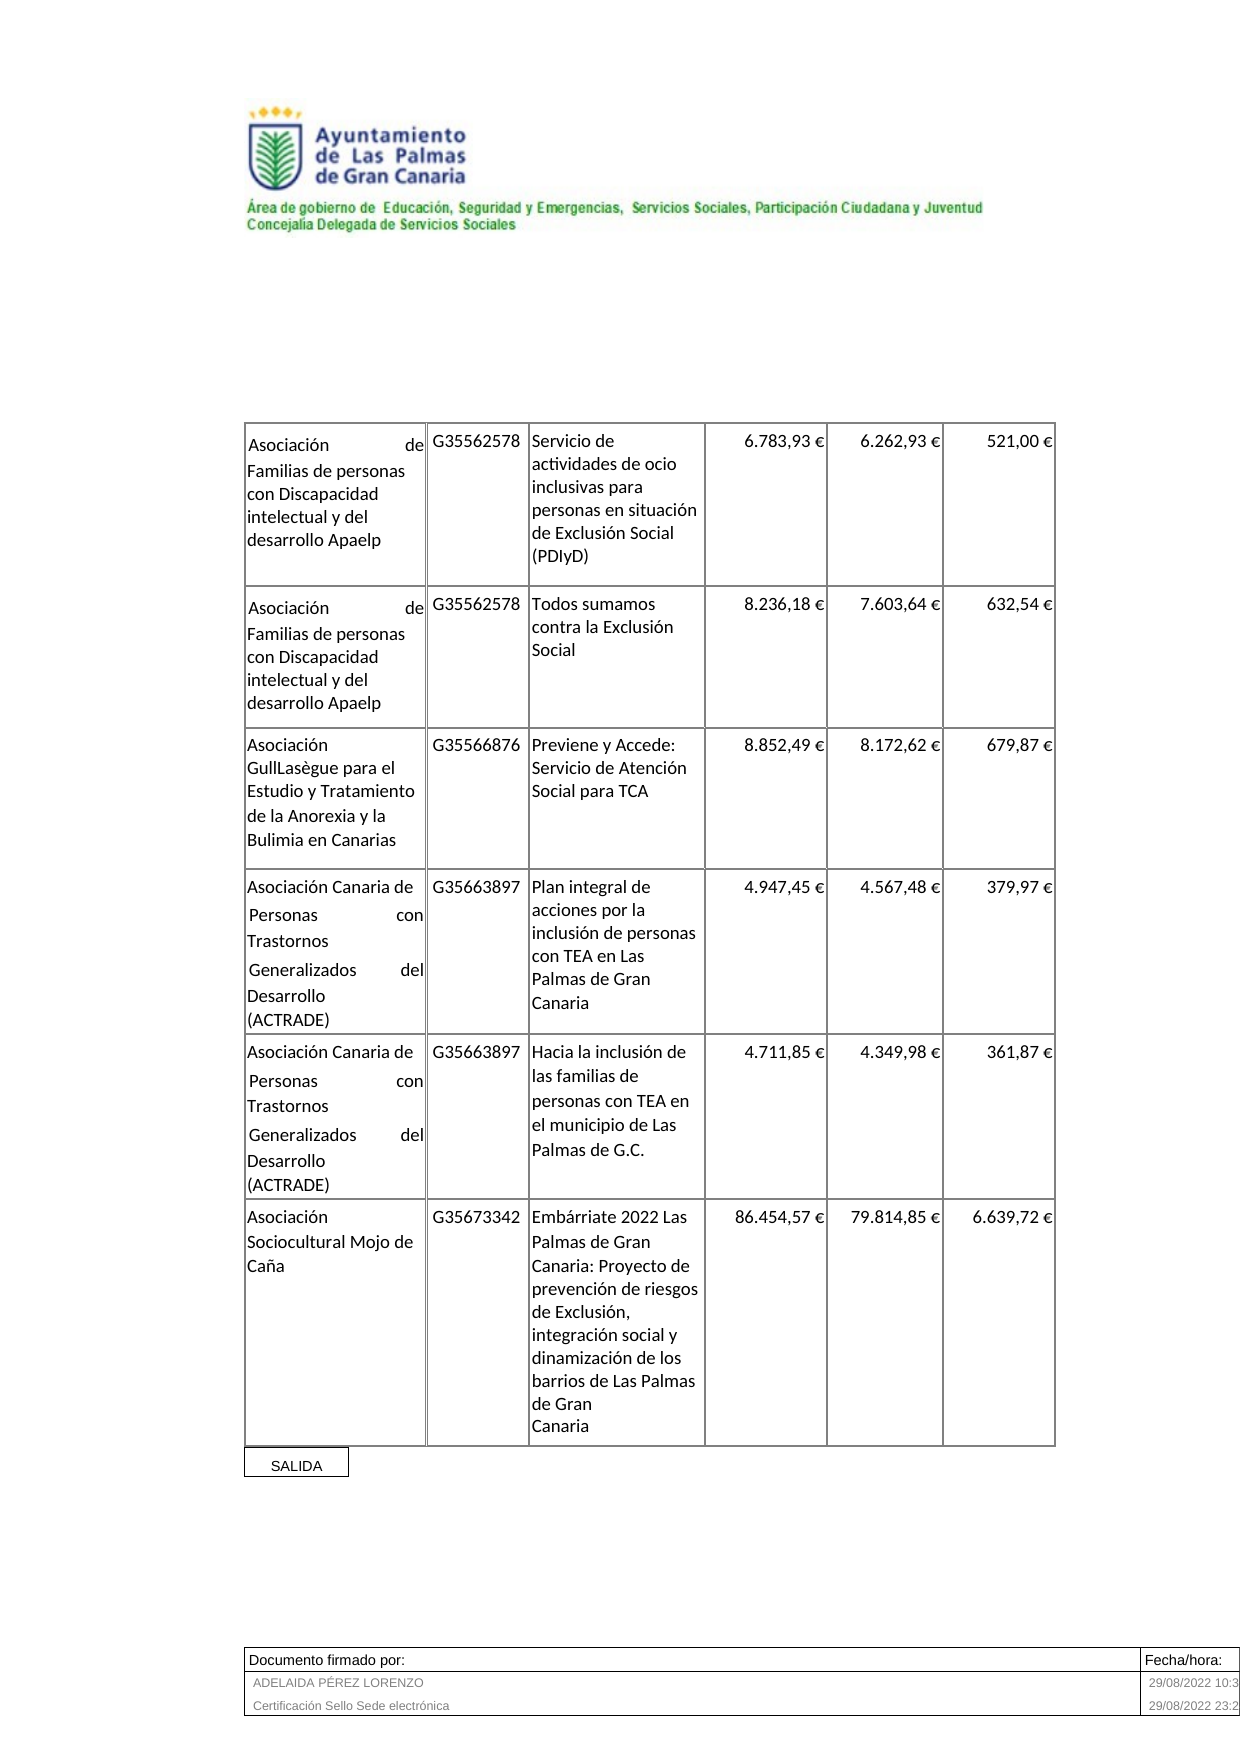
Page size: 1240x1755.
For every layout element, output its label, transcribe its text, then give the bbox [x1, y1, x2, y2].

table_cell Plan integral de acciones por la inclusión de personas con TEA en Las Palmas de Gran Canaria [530, 870, 704, 1033]
table_cell Asociación Canaria de Personas con Trastornos Generalizados del Desarrollo (ACTRADE) [246, 1035, 425, 1198]
table_cell 4.349,98 € [828, 1035, 942, 1198]
table_cell Embárriate 2022 Las Palmas de Gran Canaria: Proyecto de prevención de riesgos de Exclusión, integración social y dinamización de los barrios de Las Palmas de Gran Canaria [530, 1200, 704, 1445]
table_cell 6.639,72 € [944, 1200, 1054, 1445]
table_header 521,00 € [944, 424, 1054, 585]
table_cell Asociación Sociocultural Mojo de Caña [246, 1200, 425, 1445]
table_cell Asociación Canaria de Personas con Trastornos Generalizados del Desarrollo (ACTRADE) [246, 870, 425, 1033]
table_cell 4.567,48 € [828, 870, 942, 1033]
table_cell 86.454,57 € [706, 1200, 826, 1445]
table_cell Asociación de Familias de personas con Discapacidad intelectual y del desarrollo Apaelp [246, 587, 425, 726]
table_cell 4.711,85 € [706, 1035, 826, 1198]
table_header G35562578 [428, 424, 528, 585]
table_header Asociación de Familias de personas con Discapacidad intelectual y del desarrollo Apaelp [246, 424, 425, 585]
table_cell Previene y Accede: Servicio de Atención Social para TCA [530, 729, 704, 868]
table_cell 679,87 € [944, 729, 1054, 868]
table_cell 379,97 € [944, 870, 1054, 1033]
table_cell 361,87 € [944, 1035, 1054, 1198]
table_cell 8.236,18 € [706, 587, 826, 726]
table_cell 79.814,85 € [828, 1200, 942, 1445]
table_cell G35562578 [428, 587, 528, 726]
table_cell 8.172,62 € [828, 729, 942, 868]
table_cell 8.852,49 € [706, 729, 826, 868]
table_cell G35663897 [428, 1035, 528, 1198]
table_header 6.262,93 € [828, 424, 942, 585]
table_cell Asociación GullLasègue para el Estudio y Tratamiento de la Anorexia y la Bulimia en Canarias [246, 729, 425, 868]
table_cell G35663897 [428, 870, 528, 1033]
table_cell 632,54 € [944, 587, 1054, 726]
table_cell Todos sumamos contra la Exclusión Social [530, 587, 704, 726]
table_cell 4.947,45 € [706, 870, 826, 1033]
table_cell G35566876 [428, 729, 528, 868]
table_cell Hacia la inclusión de las familias de personas con TEA en el municipio de Las Palmas de G.C. [530, 1035, 704, 1198]
table_cell G35673342 [428, 1200, 528, 1445]
table_header 6.783,93 € [706, 424, 826, 585]
table_cell 7.603,64 € [828, 587, 942, 726]
table_header SALIDA [245, 1448, 348, 1476]
table_header Servicio de actividades de ocio inclusivas para personas en situación de Exclusión Social (PDIyD) [530, 424, 704, 585]
